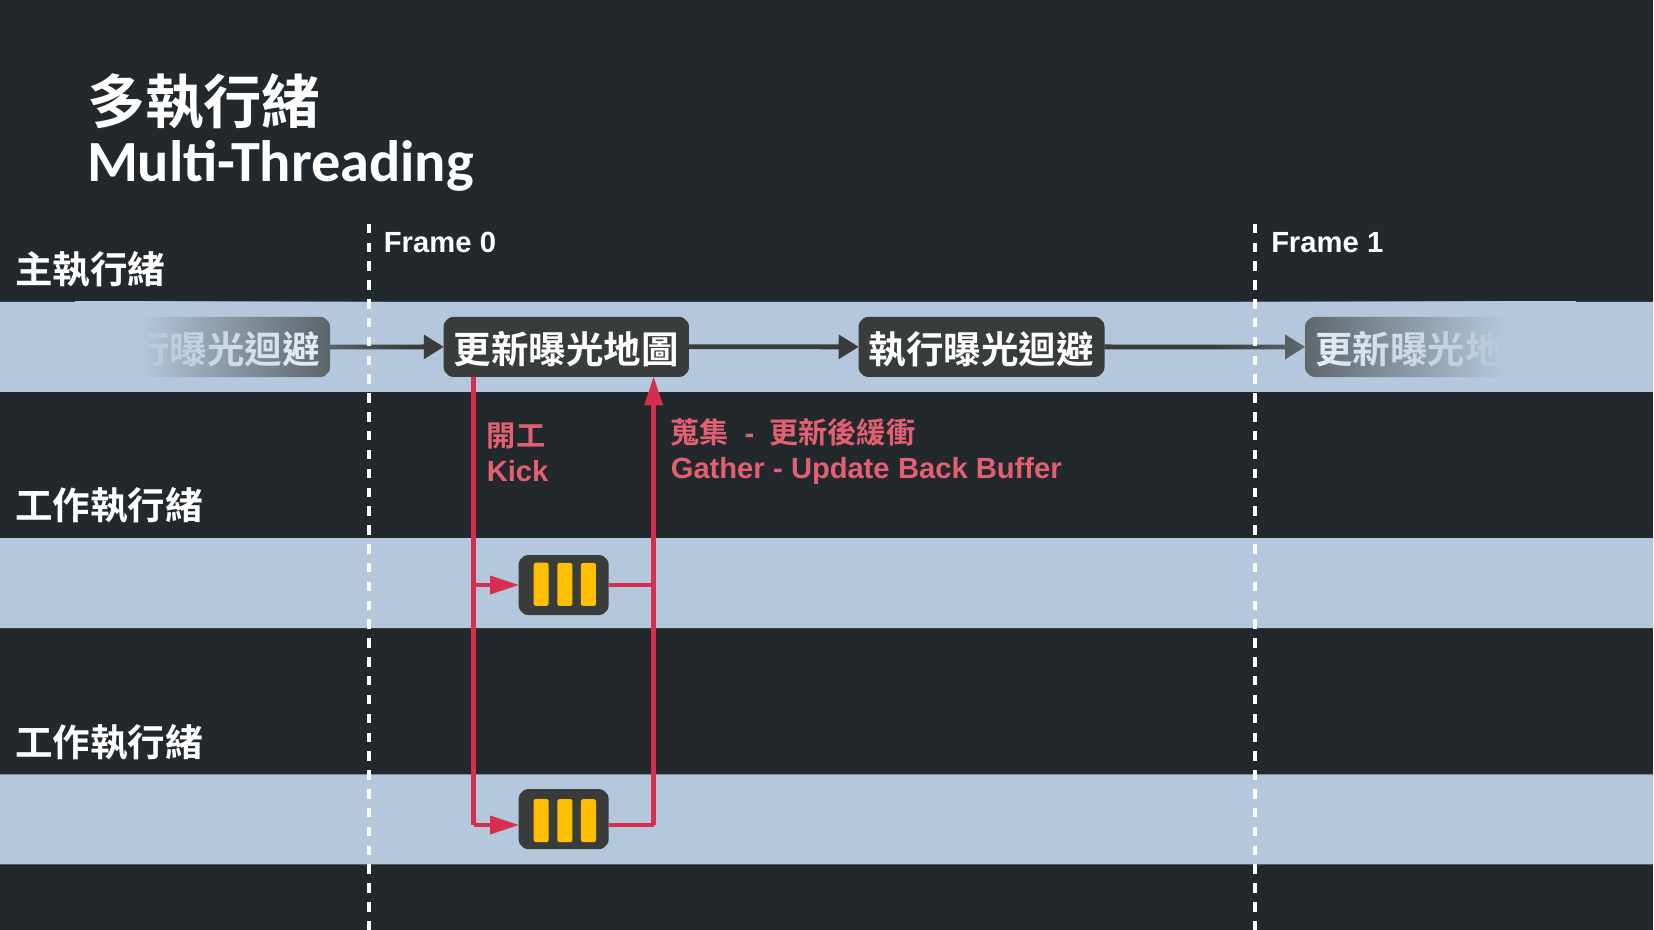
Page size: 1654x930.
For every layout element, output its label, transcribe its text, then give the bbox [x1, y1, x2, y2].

text_box 更新曝光地圖 [443, 316, 689, 377]
text_box 主執行緒 [0, 232, 181, 298]
text_box Frame 1 [1256, 219, 1399, 267]
text_box 多執行緒 Multi-Threading [72, 72, 526, 211]
text_box [0, 774, 1653, 865]
text_box 工作執行緒 [0, 469, 218, 534]
text_box 開工 Kick [472, 405, 564, 492]
text_box 工作執行緒 [0, 705, 218, 770]
text_box Frame 0 [369, 219, 512, 267]
text_box [0, 538, 1653, 629]
text_box 執行曝光迴避 [858, 316, 1105, 377]
text_box 蒐集 - 更新後緩衝 Gather - Update Back Buffer [655, 402, 1089, 490]
text_box [0, 256, 1653, 392]
